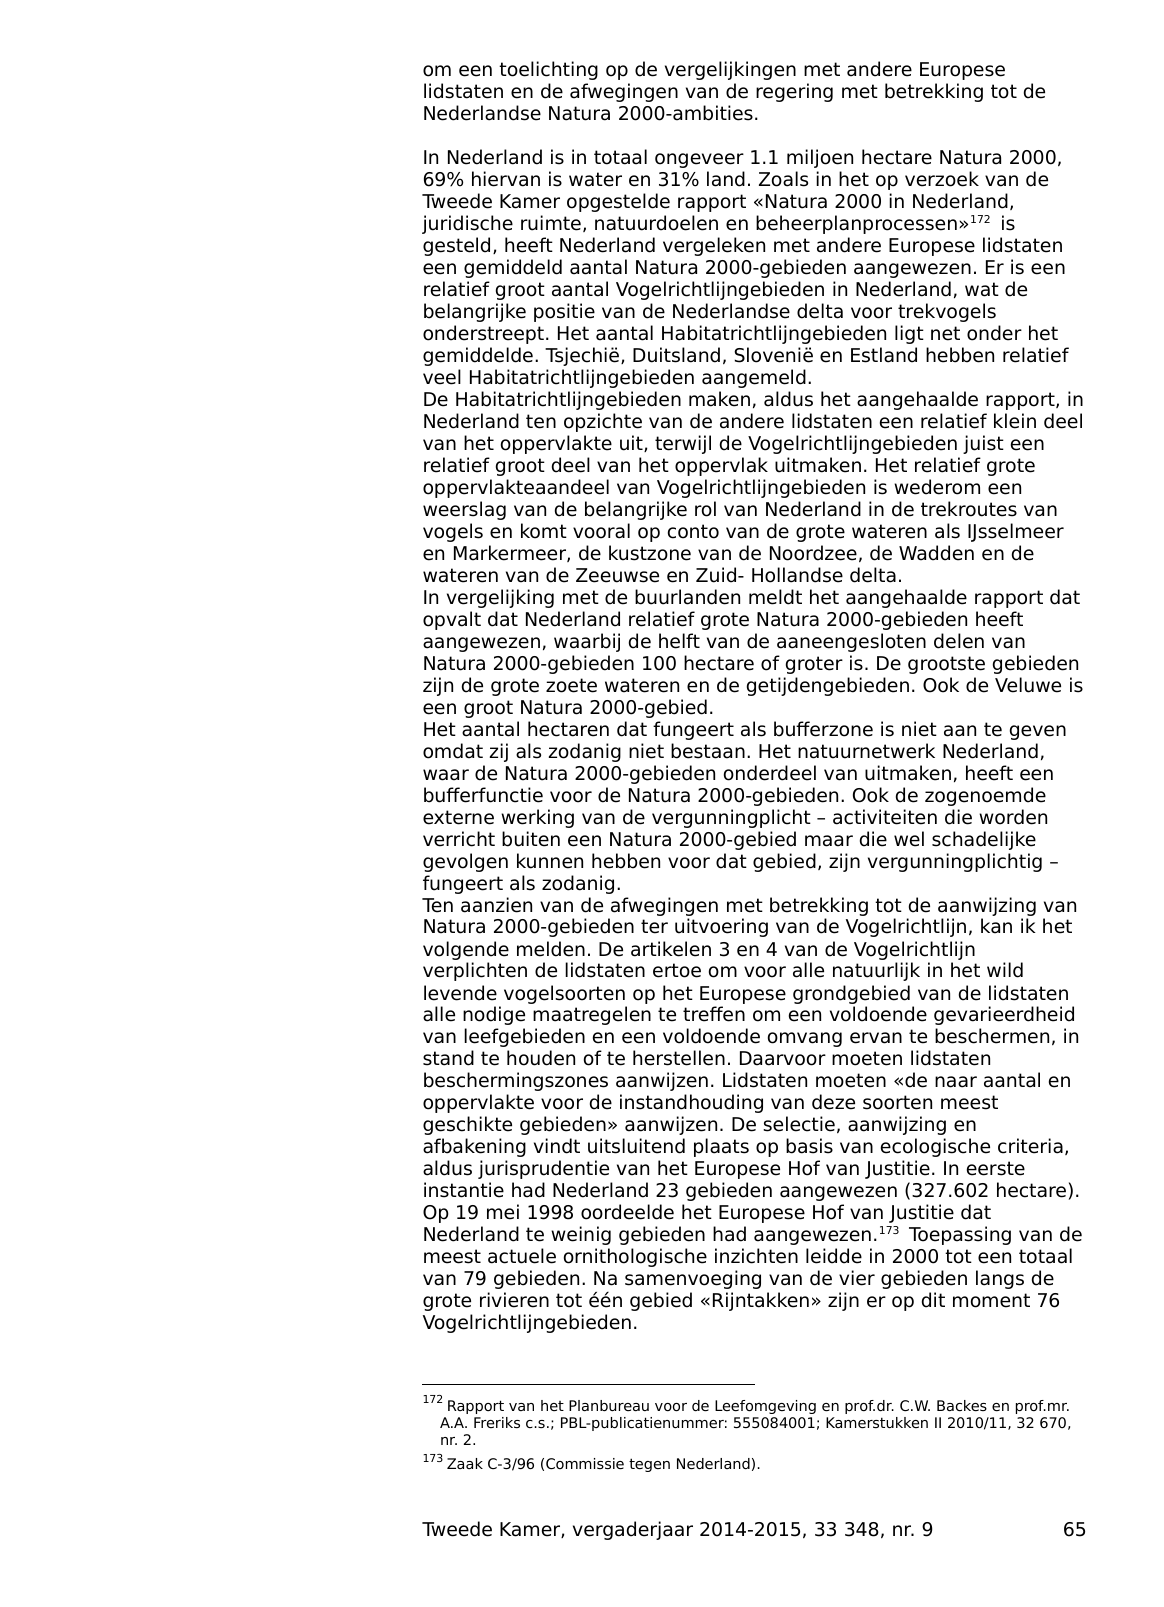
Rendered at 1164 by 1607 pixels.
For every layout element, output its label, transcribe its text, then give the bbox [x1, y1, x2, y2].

text In Nederland is in totaal ongeveer 1.1 miljoen hectare Natura 2000, 69% hiervan is water en 31% land. Zoals in het op verzoek van de Tweede Kamer opgestelde rapport «Natura 2000 in Nederland, juridische ruimte, natuurdoelen en beheerplanprocessen» is gesteld, heeft Nederland vergeleken met andere Europese lidstaten een gemiddeld aantal Natura 2000-gebieden aangewezen. Er is een relatief groot aantal Vogelrichtlijngebieden in Nederland, wat de belangrijke positie van de Nederlandse delta voor trekvogels onderstreept. Het aantal Habitatrichtlijngebieden ligt net onder het gemiddelde. Tsjechië, Duitsland, Slovenië en Estland hebben relatief veel Habitatrichtlijngebieden aangemeld. [422, 147, 1087, 389]
text De Habitatrichtlijngebieden maken, aldus het aangehaalde rapport, in Nederland ten opzichte van de andere lidstaten een relatief klein deel van het oppervlakte uit, terwijl de Vogelrichtlijngebieden juist een relatief groot deel van het oppervlak uitmaken. Het relatief grote oppervlakteaandeel van Vogelrichtlijngebieden is wederom een weerslag van de belangrijke rol van Nederland in de trekroutes van vogels en komt vooral op conto van de grote wateren als IJsselmeer en Markermeer, de kustzone van de Noordzee, de Wadden en de wateren van de Zeeuwse en Zuid- Hollandse delta. [422, 389, 1087, 587]
text Ten aanzien van de afwegingen met betrekking tot de aanwijzing van Natura 2000-gebieden ter uitvoering van de Vogelrichtlijn, kan ik het volgende melden. De artikelen 3 en 4 van de Vogelrichtlijn verplichten de lidstaten ertoe om voor alle natuurlijk in het wild levende vogelsoorten op het Europese grondgebied van de lidstaten alle nodige maatregelen te treffen om een voldoende gevarieerdheid van leefgebieden en een voldoende omvang ervan te beschermen, in stand te houden of te herstellen. Daarvoor moeten lidstaten beschermingszones aanwijzen. Lidstaten moeten «de naar aantal en oppervlakte voor de instandhouding van deze soorten meest geschikte gebieden» aanwijzen. De selectie, aanwijzing en afbakening vindt uitsluitend plaats op basis van ecologische criteria, aldus jurisprudentie van het Europese Hof van Justitie. In eerste instantie had Nederland 23 gebieden aangewezen (327.602 hectare). Op 19 mei 1998 oordeelde het Europese Hof van Justitie dat Nederland te weinig gebieden had aangewezen. Toepassing van de meest actuele ornithologische inzichten leidde in 2000 tot een totaal van 79 gebieden. Na samenvoeging van de vier gebieden langs de grote rivieren tot één gebied «Rijntakken» zijn er op dit moment 76 Vogelrichtlijngebieden. [422, 894, 1087, 1334]
text om een toelichting op de vergelijkingen met andere Europese lidstaten en de afwegingen van de regering met betrekking tot de Nederlandse Natura 2000-ambities. [422, 59, 1087, 125]
text Rapport van het Planbureau voor de Leefomgeving en prof.dr. C.W. Backes en prof.mr. A.A. Freriks c.s.; PBL-publicatienummer: 555084001; Kamerstukken II 2010/11, 32 670, nr. 2. [422, 1393, 1087, 1449]
text Zaak C-3/96 (Commissie tegen Nederland). [422, 1452, 1087, 1474]
text Het aantal hectaren dat fungeert als bufferzone is niet aan te geven omdat zij als zodanig niet bestaan. Het natuurnetwerk Nederland, waar de Natura 2000-gebieden onderdeel van uitmaken, heeft een bufferfunctie voor de Natura 2000-gebieden. Ook de zogenoemde externe werking van de vergunningplicht – activiteiten die worden verricht buiten een Natura 2000-gebied maar die wel schadelijke gevolgen kunnen hebben voor dat gebied, zijn vergunningplichtig – fungeert als zodanig. [422, 719, 1087, 894]
text In vergelijking met de buurlanden meldt het aangehaalde rapport dat opvalt dat Nederland relatief grote Natura 2000-gebieden heeft aangewezen, waarbij de helft van de aaneengesloten delen van Natura 2000-gebieden 100 hectare of groter is. De grootste gebieden zijn de grote zoete wateren en de getijdengebieden. Ook de Veluwe is een groot Natura 2000-gebied. [422, 587, 1087, 719]
